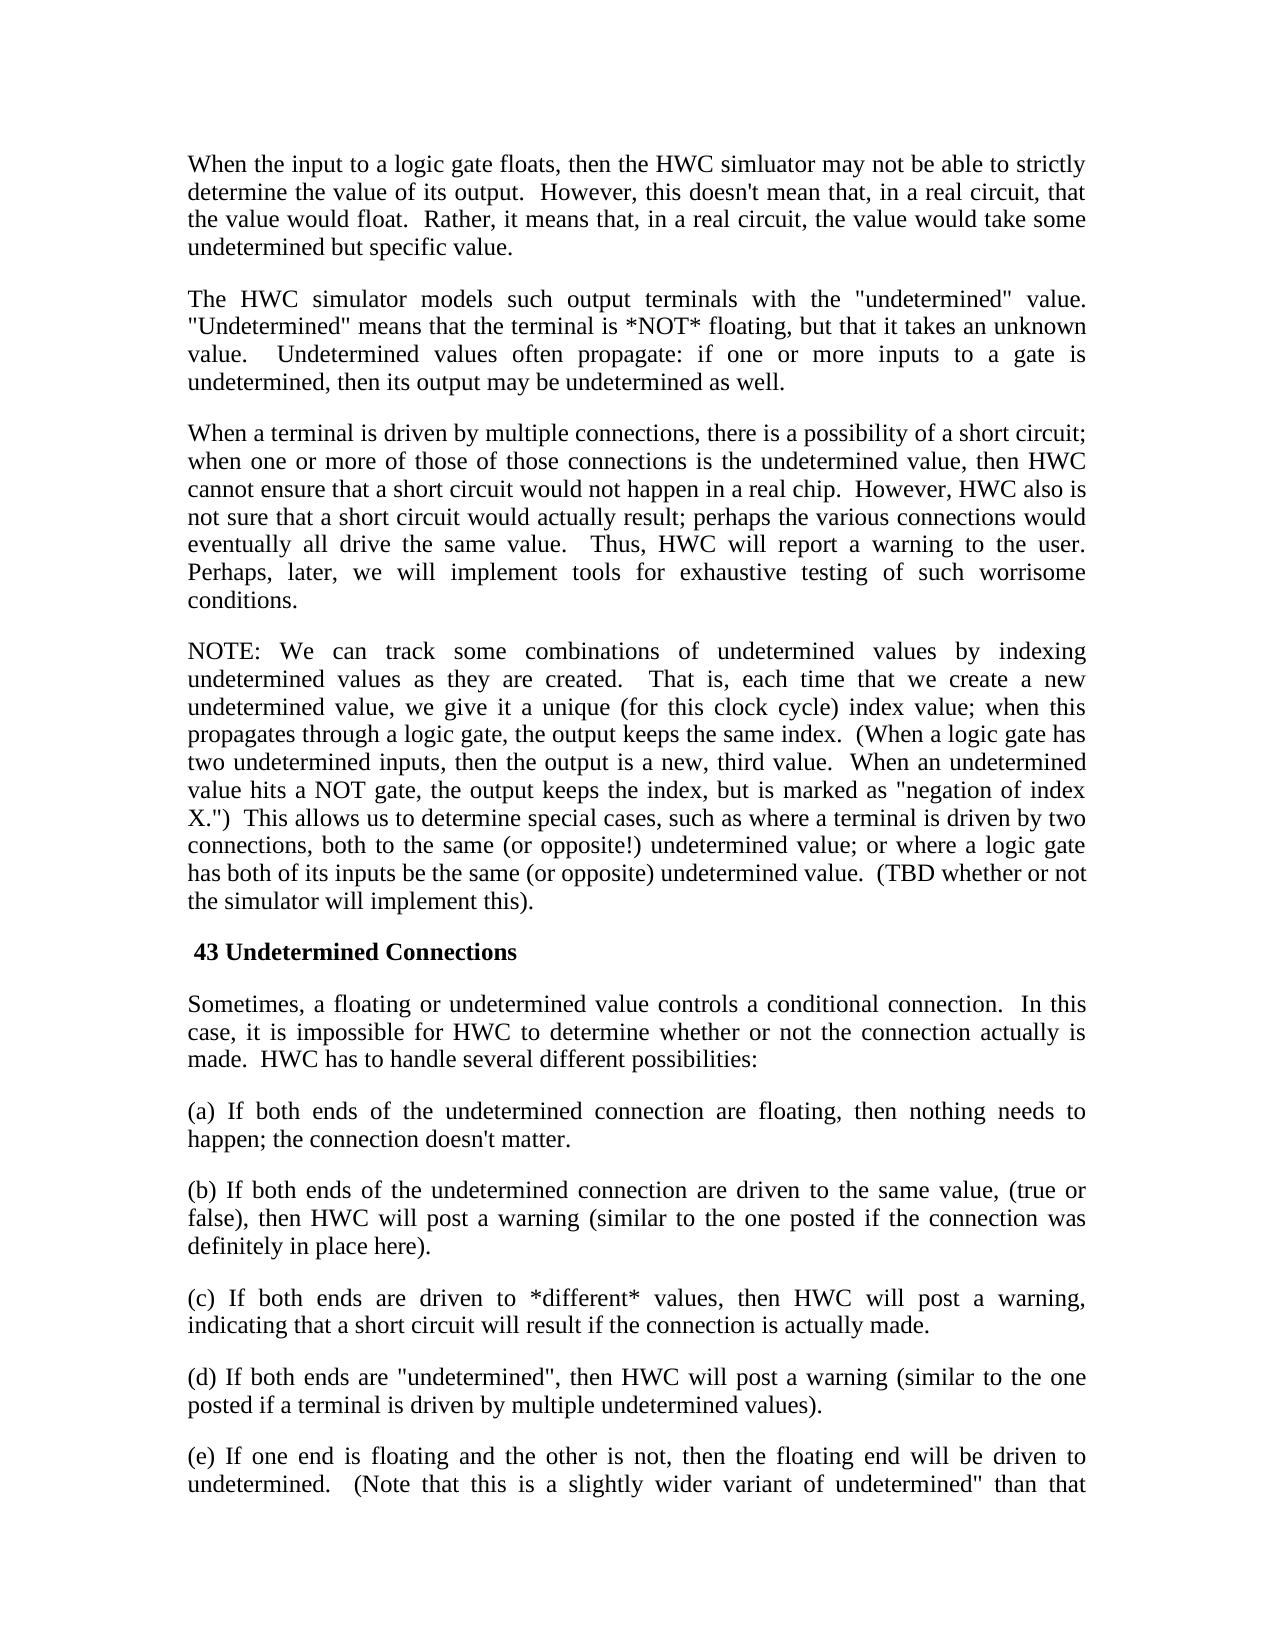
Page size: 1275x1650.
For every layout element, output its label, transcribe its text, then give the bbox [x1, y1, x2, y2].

text When the input to a logic gate floats, then the HWC simluator may not be able to strictly determine the value of its output. However, this doesn't mean that, in a real circuit, that the value would float. Rather, it means that, in a real circuit, the value would take some undetermined but specific value. [187, 150, 1087, 261]
text When a terminal is driven by multiple connections, there is a possibility of a short circuit; when one or more of those of those connections is the undetermined value, then HWC cannot ensure that a short circuit would not happen in a real chip. However, HWC also is not sure that a short circuit would actually result; perhaps the various connections would eventually all drive the same value. Thus, HWC will report a warning to the user. Perhaps, later, we will implement tools for exhaustive testing of such worrisome conditions. [187, 419, 1087, 613]
text (d) If both ends are "undetermined", then HWC will post a warning (similar to the one posted if a terminal is driven by multiple undetermined values). [187, 1363, 1087, 1418]
text The HWC simulator models such output terminals with the "undetermined" value. "Undetermined" means that the terminal is *NOT* floating, but that it takes an unknown value. Undetermined values often propagate: if one or more inputs to a gate is undetermined, then its output may be undetermined as well. [187, 285, 1087, 396]
list Undetermined Connections [187, 938, 1087, 966]
text (c) If both ends are driven to *different* values, then HWC will post a warning, indicating that a short circuit will result if the connection is actually made. [187, 1284, 1087, 1339]
text (b) If both ends of the undetermined connection are driven to the same value, (true or false), then HWC will post a warning (similar to the one posted if the connection was definitely in place here). [187, 1177, 1087, 1260]
text (e) If one end is floating and the other is not, then the floating end will be driven to undetermined. (Note that this is a slightly wider variant of undetermined" than that [187, 1442, 1087, 1498]
text NOTE: We can track some combinations of undetermined values by indexing undetermined values as they are created. That is, each time that we create a new undetermined value, we give it a unique (for this clock cycle) index value; when this propagates through a logic gate, the output keeps the same index. (When a logic gate has two undetermined inputs, then the output is a new, third value. When an undetermined value hits a NOT gate, the output keeps the index, but is marked as "negation of index X.") This allows us to determine special cases, such as where a terminal is driven by two connections, both to the same (or opposite!) undetermined value; or where a logic gate has both of its inputs be the same (or opposite) undetermined value. (TBD whether or not the simulator will implement this). [187, 637, 1087, 914]
text (a) If both ends of the undetermined connection are floating, then nothing needs to happen; the connection doesn't matter. [187, 1097, 1087, 1153]
text Sometimes, a floating or undetermined value controls a conditional connection. In this case, it is impossible for HWC to determine whether or not the connection actually is made. HWC has to handle several different possibilities: [187, 990, 1087, 1073]
